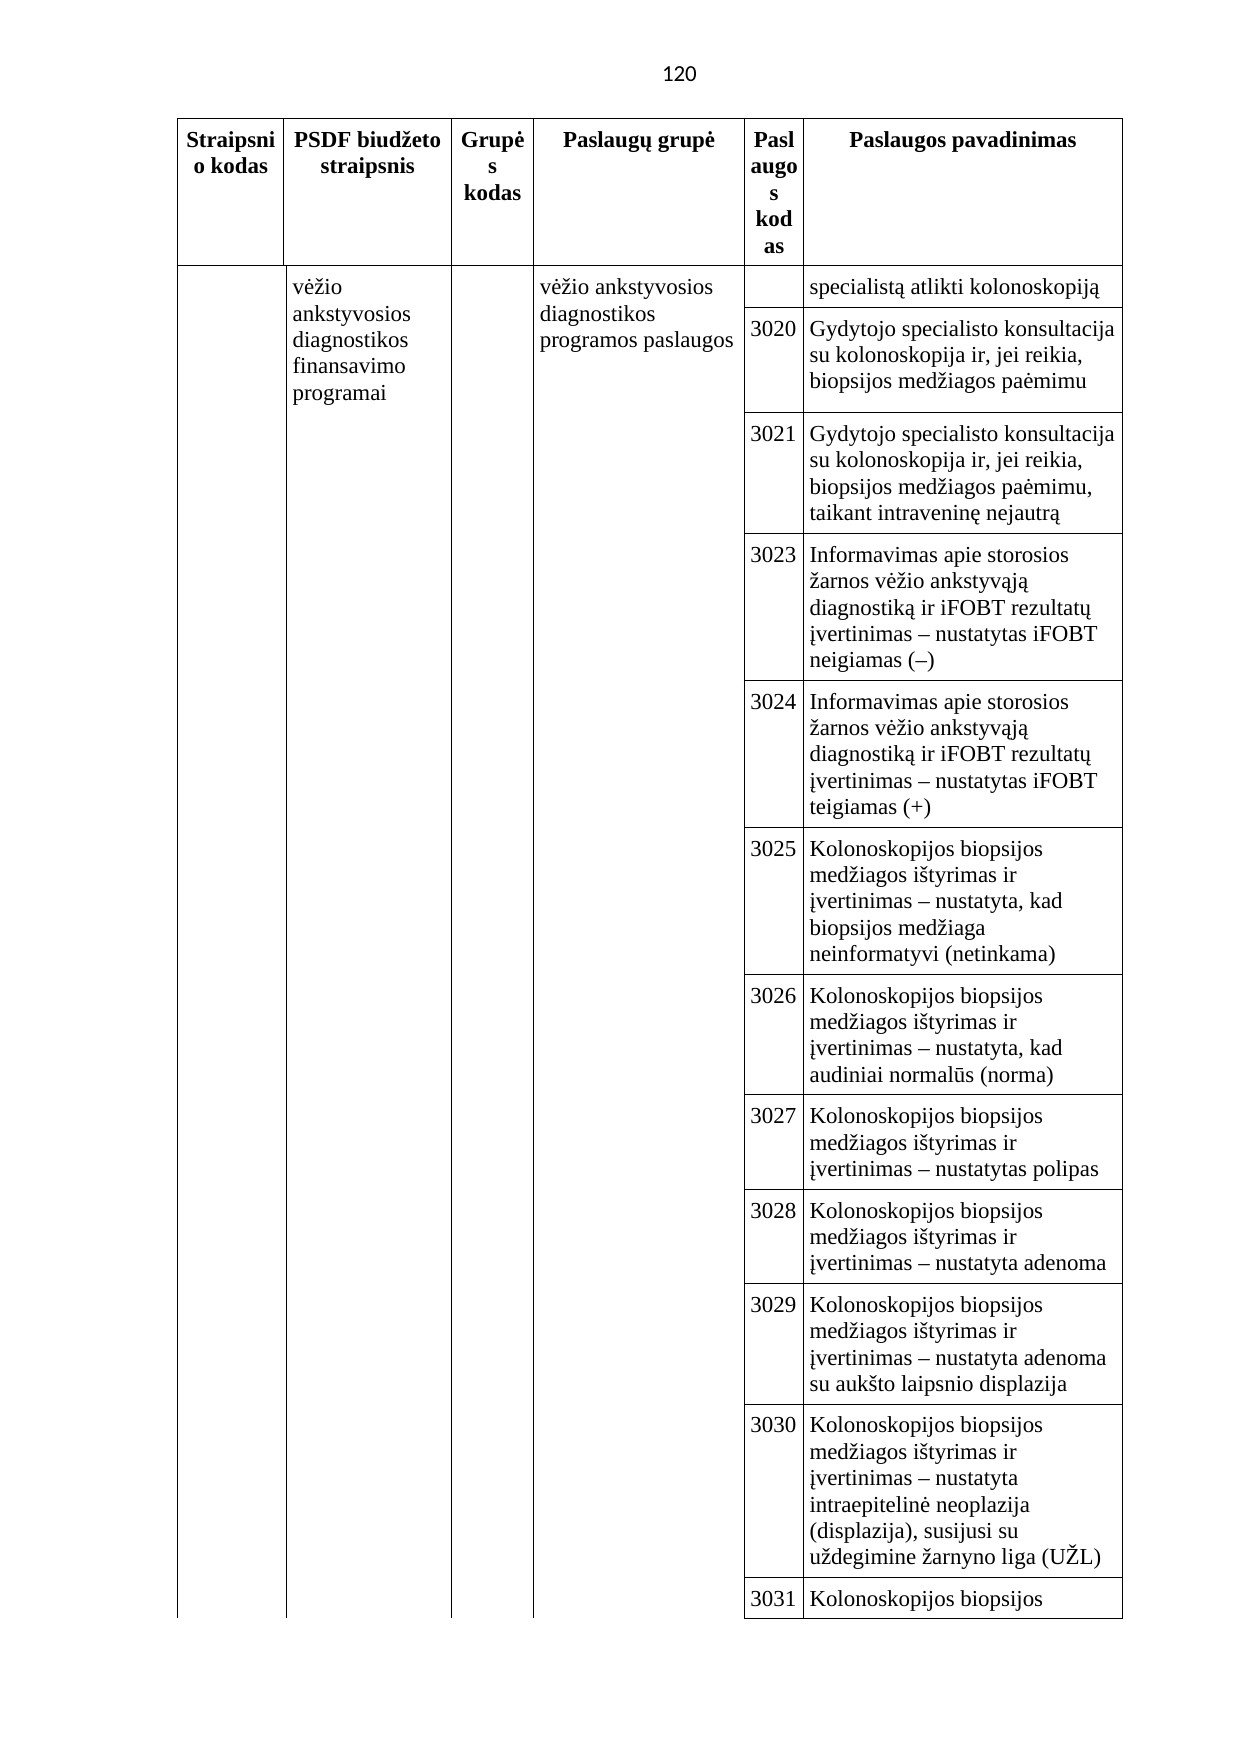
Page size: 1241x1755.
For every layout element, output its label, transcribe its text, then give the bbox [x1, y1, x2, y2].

table_cell 3028 [745, 1190, 803, 1283]
table_cell Kolonoskopijos biopsijos medžiagos ištyrimas ir įvertinimas – nustatyta adenoma su aukšto laipsnio displazija [804, 1284, 1122, 1403]
table_cell [287, 1094, 451, 1188]
table_cell [287, 1404, 451, 1577]
table_cell Gydytojo specialisto konsultacija su kolonoskopija ir, jei reikia, biopsijos medžiagos paėmimu, taikant intraveninę nejautrą [804, 413, 1122, 533]
table_cell 3026 [745, 975, 803, 1094]
table_cell [534, 533, 744, 680]
table_cell 3024 [745, 681, 803, 827]
table_cell Kolonoskopijos biopsijos [804, 1578, 1122, 1618]
table_cell [178, 974, 286, 1094]
table_cell Kolonoskopijos biopsijos medžiagos ištyrimas ir įvertinimas – nustatyta, kad biopsijos medžiaga neinformatyvi (netinkama) [804, 828, 1122, 974]
table_cell 3025 [745, 828, 803, 974]
table_cell [534, 1283, 744, 1403]
table_cell Kolonoskopijos biopsijos medžiagos ištyrimas ir įvertinimas – nustatyta adenoma [804, 1190, 1122, 1283]
table_cell [745, 266, 803, 307]
table_cell [452, 1094, 533, 1188]
table_cell [452, 307, 533, 412]
table_cell Informavimas apie storosios žarnos vėžio ankstyvąją diagnostiką ir iFOBT rezultatų įvertinimas – nustatytas iFOBT teigiamas (+) [804, 681, 1122, 827]
table_cell [287, 1577, 451, 1618]
table_cell [452, 1283, 533, 1403]
table_header PSDF biudžeto straipsnis [284, 119, 451, 265]
table_cell [287, 412, 451, 533]
table_cell [178, 266, 286, 307]
table_cell [178, 1094, 286, 1188]
table_cell [534, 974, 744, 1094]
table_cell [178, 533, 286, 680]
table_cell [534, 680, 744, 827]
table_cell [178, 1189, 286, 1283]
table_cell 3021 [745, 413, 803, 533]
table_cell 3031 [745, 1578, 803, 1618]
table_cell [534, 827, 744, 974]
table_cell specialistą atlikti kolonoskopiją [804, 266, 1122, 307]
table_cell vėžio ankstyvosios diagnostikos programos paslaugos [534, 266, 744, 412]
table_cell vėžio ankstyvosios diagnostikos finansavimo programai [287, 266, 451, 412]
table_cell [534, 1404, 744, 1577]
table_cell [452, 827, 533, 974]
table_cell Informavimas apie storosios žarnos vėžio ankstyvąją diagnostiką ir iFOBT rezultatų įvertinimas – nustatytas iFOBT neigiamas (–) [804, 534, 1122, 680]
table_cell [534, 1577, 744, 1618]
table_cell [178, 1404, 286, 1577]
table_cell Kolonoskopijos biopsijos medžiagos ištyrimas ir įvertinimas – nustatyta, kad audiniai normalūs (norma) [804, 975, 1122, 1094]
table_cell 3029 [745, 1284, 803, 1403]
table_header Paslaugų grupė [534, 119, 744, 265]
table_cell [534, 1094, 744, 1188]
table_cell [452, 412, 533, 533]
table_cell [287, 680, 451, 827]
table_header Paslaugos pavadinimas [804, 119, 1122, 265]
table_header Paslaugos kodas [745, 119, 803, 265]
table_cell [287, 533, 451, 680]
table_cell 3030 [745, 1405, 803, 1577]
table_cell [287, 1189, 451, 1283]
table_cell [534, 412, 744, 533]
table_cell Kolonoskopijos biopsijos medžiagos ištyrimas ir įvertinimas – nustatytas polipas [804, 1095, 1122, 1188]
table_cell 3023 [745, 534, 803, 680]
table_cell [178, 1577, 286, 1618]
table_header Grupės kodas [452, 119, 533, 265]
table_cell [452, 974, 533, 1094]
table_cell [178, 827, 286, 974]
table_cell [178, 412, 286, 533]
table_header Straipsnio kodas [178, 119, 283, 265]
table_cell [452, 533, 533, 680]
table_cell [178, 1283, 286, 1403]
table_cell [452, 266, 533, 307]
table_cell 3027 [745, 1095, 803, 1188]
table_cell [452, 1189, 533, 1283]
table_cell [452, 1404, 533, 1577]
table_cell [534, 1189, 744, 1283]
table_cell [287, 974, 451, 1094]
table_cell [452, 1577, 533, 1618]
table_cell [287, 1283, 451, 1403]
table_cell 3020 [745, 308, 803, 412]
table_cell [287, 827, 451, 974]
table_cell [178, 680, 286, 827]
table_cell Kolonoskopijos biopsijos medžiagos ištyrimas ir įvertinimas – nustatyta intraepitelinė neoplazija (displazija), susijusi su uždegimine žarnyno liga (UŽL) [804, 1405, 1122, 1577]
table_cell [178, 307, 286, 412]
table_cell Gydytojo specialisto konsultacija su kolonoskopija ir, jei reikia, biopsijos medžiagos paėmimu [804, 308, 1122, 412]
table_cell [452, 680, 533, 827]
